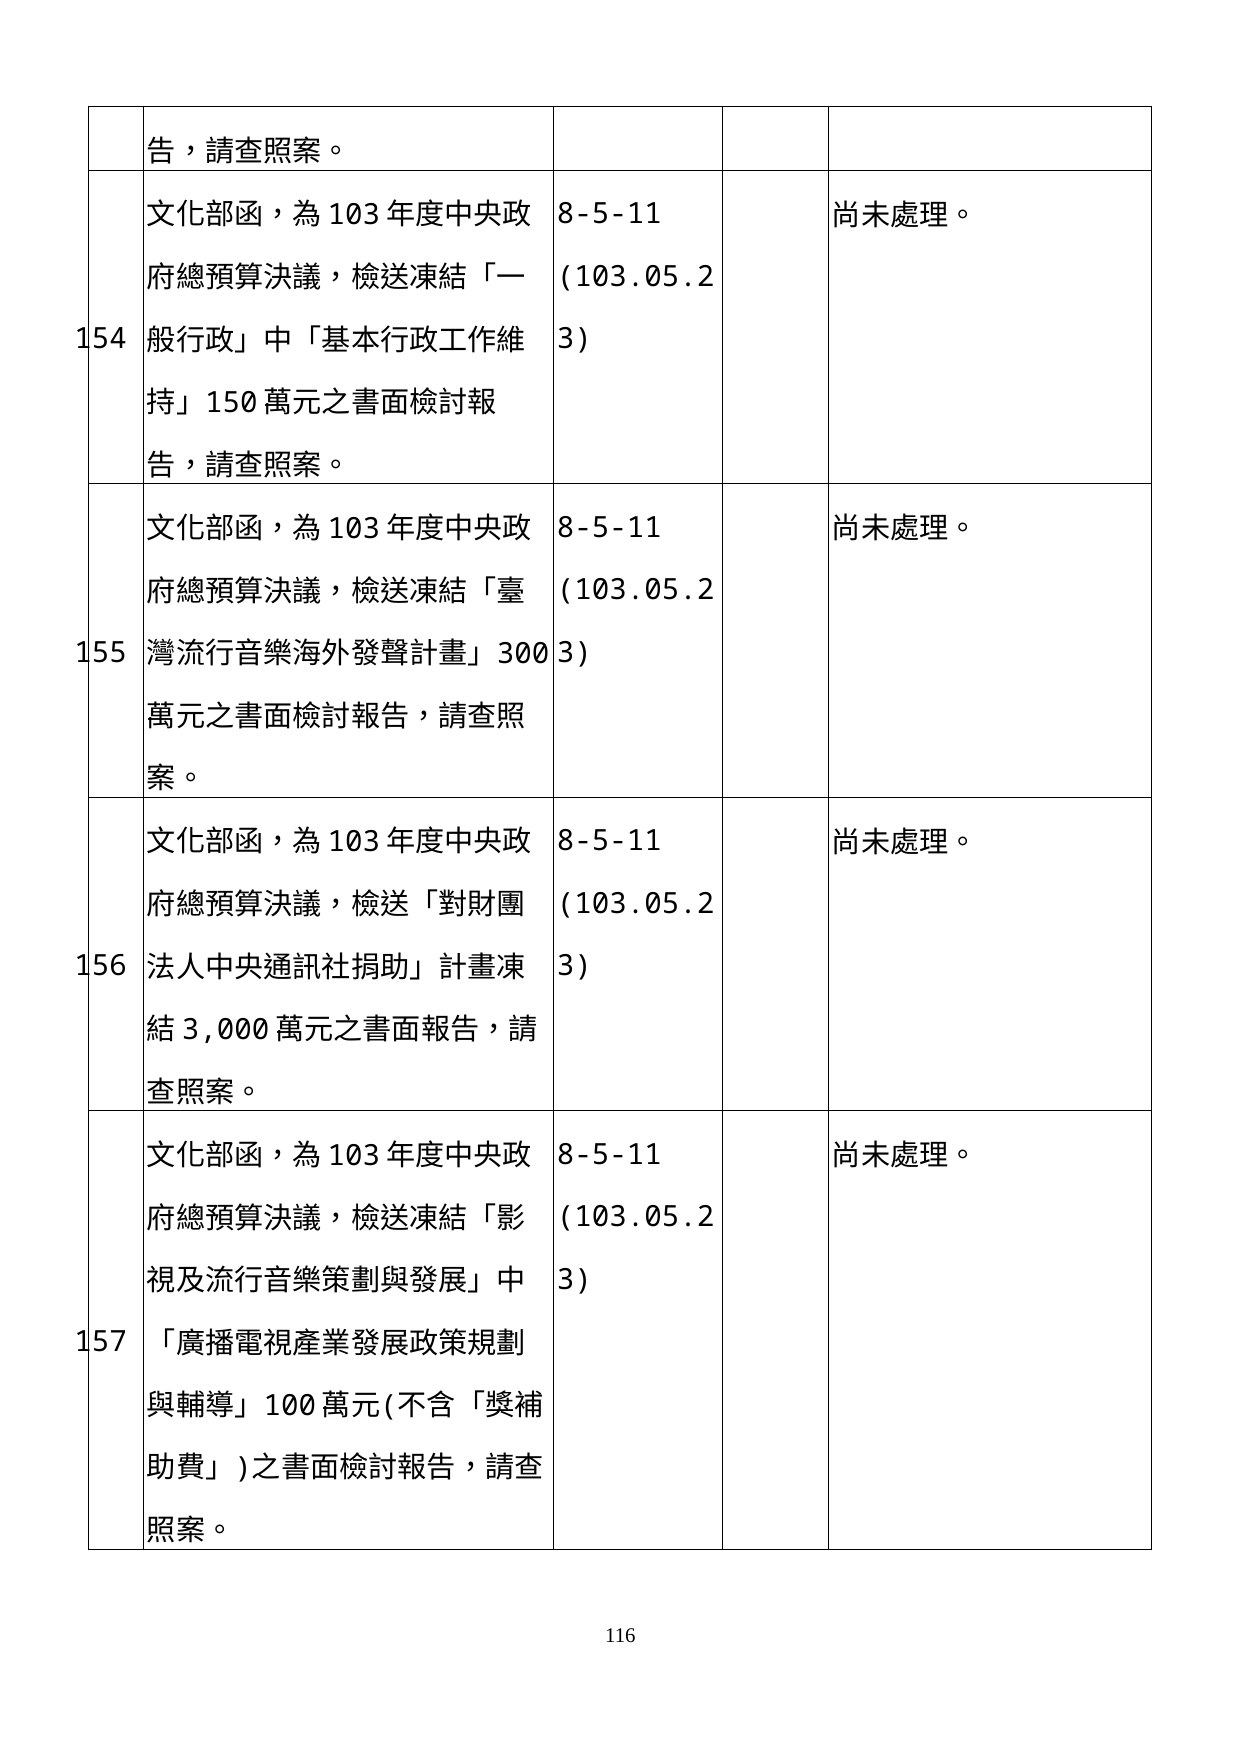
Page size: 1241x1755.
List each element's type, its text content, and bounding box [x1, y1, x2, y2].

table_cell [723, 1111, 828, 1549]
table_cell [89, 484, 143, 797]
table_cell [89, 107, 143, 169]
table_cell 8-5-11 (103.05.23) [554, 171, 722, 483]
table_cell 尚未處理。 [829, 484, 1151, 797]
table_cell 8-5-11 (103.05.23) [554, 798, 722, 1110]
table_cell [723, 798, 828, 1110]
table_cell [89, 171, 143, 483]
table_cell 尚未處理。 [829, 798, 1151, 1110]
table_cell 尚未處理。 [829, 1111, 1151, 1549]
table_cell 文化部函，為103年度中央政府總預算決議，檢送凍結「臺灣流行音樂海外發聲計畫」300萬元之書面檢討報告，請查照案。 [144, 484, 553, 797]
table_cell [829, 107, 1151, 169]
table_cell [723, 107, 828, 169]
table_cell [554, 107, 722, 169]
table_cell [723, 171, 828, 483]
table_cell 文化部函，為103年度中央政府總預算決議，檢送凍結「一般行政」中「基本行政工作維持」150萬元之書面檢討報告，請查照案。 [144, 171, 553, 483]
table_cell [723, 484, 828, 797]
table_cell 尚未處理。 [829, 171, 1151, 483]
table_cell 文化部函，為103年度中央政府總預算決議，檢送「對財團法人中央通訊社捐助」計畫凍結3,000萬元之書面報告，請查照案。 [144, 798, 553, 1110]
table_cell [89, 1111, 143, 1549]
table_cell 8-5-11 (103.05.23) [554, 1111, 722, 1549]
table_cell [89, 798, 143, 1110]
table_cell 告，請查照案。 [144, 107, 553, 169]
table_cell 文化部函，為103年度中央政府總預算決議，檢送凍結「影視及流行音樂策劃與發展」中「廣播電視產業發展政策規劃與輔導」100萬元(不含「獎補助費」)之書面檢討報告，請查照案。 [144, 1111, 553, 1549]
table_cell 8-5-11 (103.05.23) [554, 484, 722, 797]
